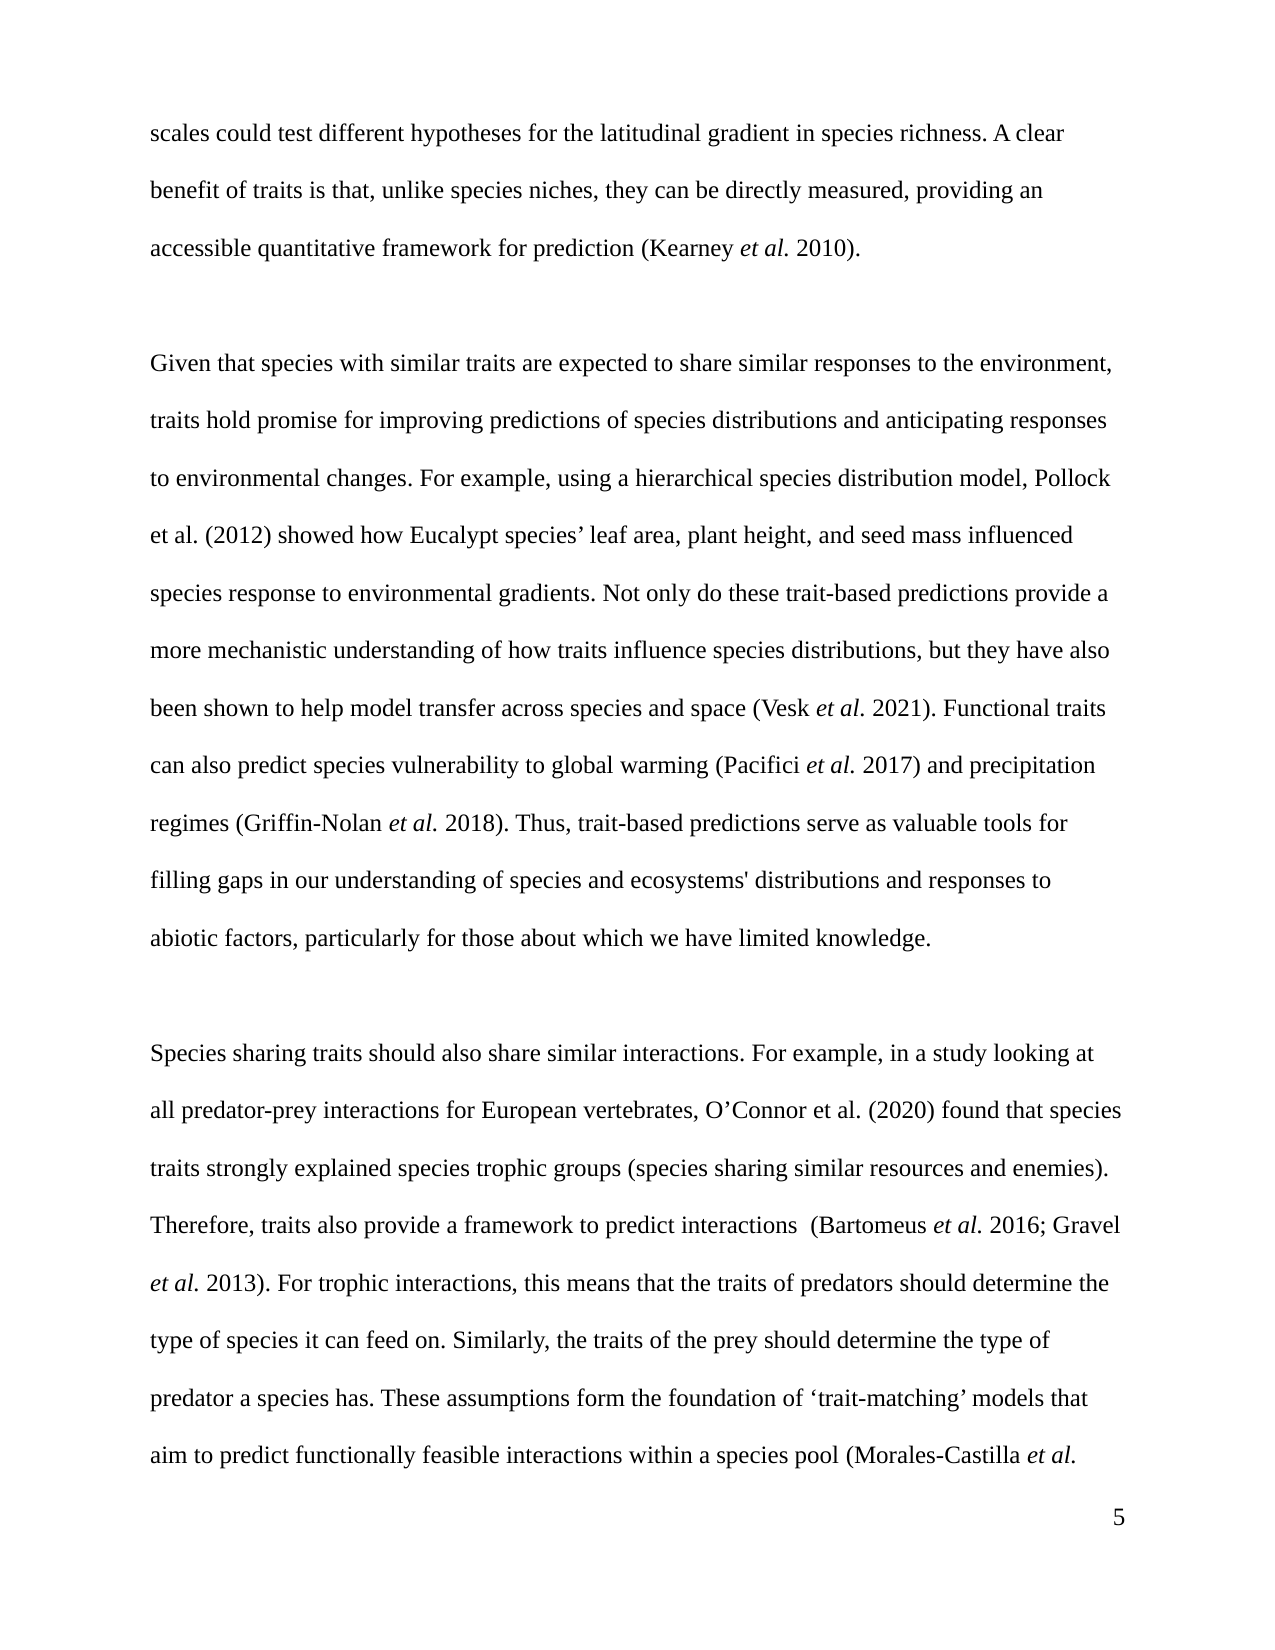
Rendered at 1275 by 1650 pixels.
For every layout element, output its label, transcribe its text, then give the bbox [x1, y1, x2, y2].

text Given that species with similar traits are expected to share similar responses to the environment, traits hold promise for improving predictions of species distributions and anticipating responses to environmental changes. For example, using a hierarchical species distribution model, Pollock et al. (2012) showed how Eucalypt species’ leaf area, plant height, and seed mass influenced species response to environmental gradients. Not only do these trait-based predictions provide a more mechanistic understanding of how traits influence species distributions, but they have also been shown to help model transfer across species and space (Vesk et al. 2021). Functional traits can also predict species vulnerability to global warming (Pacifici et al. 2017) and precipitation regimes (Griffin-Nolan et al. 2018). Thus, trait-based predictions serve as valuable tools for filling gaps in our understanding of species and ecosystems' distributions and responses to abiotic factors, particularly for those about which we have limited knowledge. [150, 348, 1125, 952]
text Species sharing traits should also share similar interactions. For example, in a study looking at all predator-prey interactions for European vertebrates, O’Connor et al. (2020) found that species traits strongly explained species trophic groups (species sharing similar resources and enemies). Therefore, traits also provide a framework to predict interactions (Bartomeus et al. 2016; Gravel et al. 2013). For trophic interactions, this means that the traits of predators should determine the type of species it can feed on. Similarly, the traits of the prey should determine the type of predator a species has. These assumptions form the foundation of ‘trait-matching’ models that aim to predict functionally feasible interactions within a species pool (Morales-Castilla et al. [150, 1038, 1125, 1469]
text scales could test different hypotheses for the latitudinal gradient in species richness. A clear benefit of traits is that, unlike species niches, they can be directly measured, providing an accessible quantitative framework for prediction (Kearney et al. 2010). [150, 118, 1125, 262]
